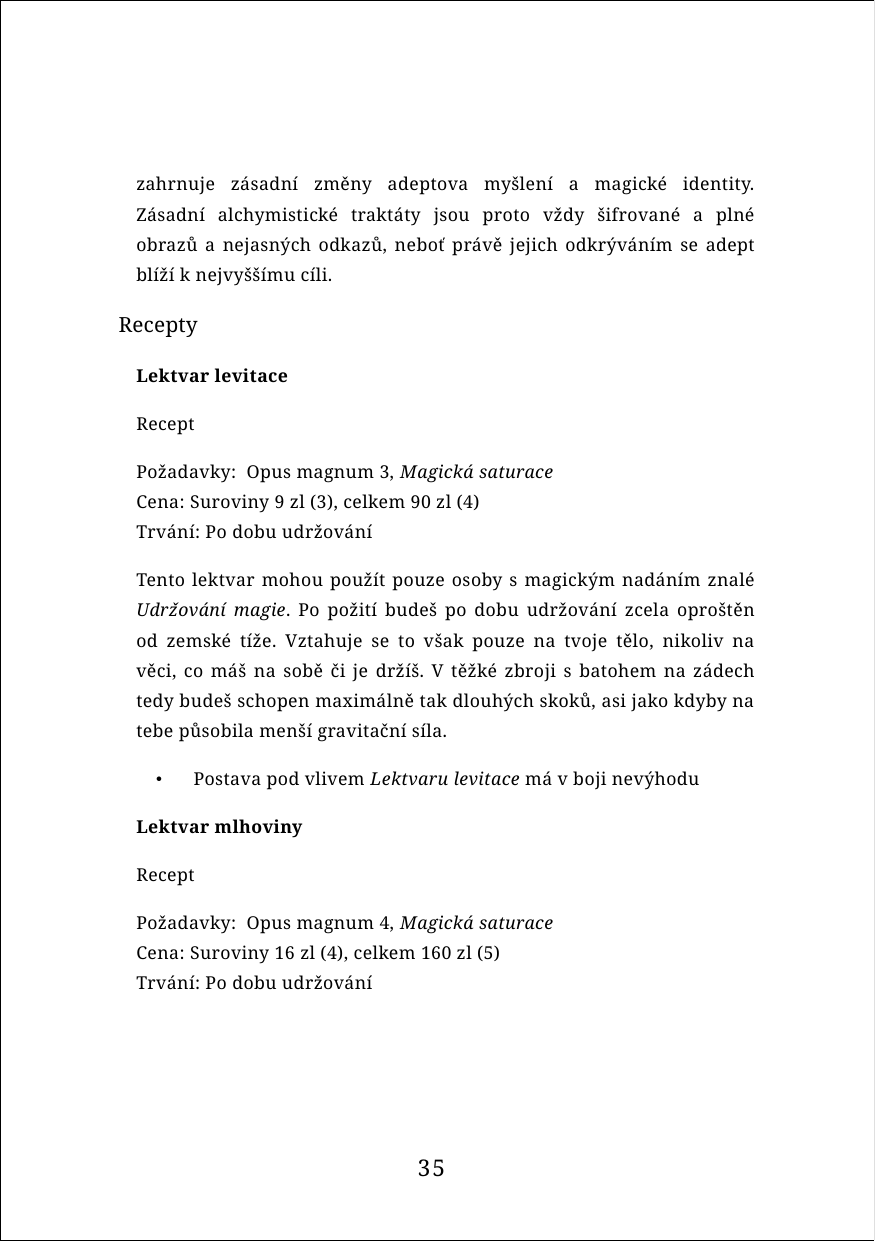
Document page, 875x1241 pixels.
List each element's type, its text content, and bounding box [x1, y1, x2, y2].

list Postava pod vlivem Lektvaru levitace má v boji nevýhodu [156, 767, 756, 791]
text Recepty [118, 310, 756, 339]
text Požadavky: Opus magnum 4, Magická saturace Cena: Suroviny 16 zl (4), celkem 160 zl (5) Trvání: Po dobu udržování [136, 910, 756, 995]
text Lektvar mlhoviny [136, 814, 756, 839]
text Lektvar levitace [136, 363, 756, 388]
text Recept [136, 862, 756, 887]
text Tento lektvar mohou použít pouze osoby s magickým nadáním znalé Udržování magie. Po požití budeš po dobu udržování zcela oproštěn od zemské tíže. Vztahuje se to však pouze na tvoje tělo, nikoliv na věci, co máš na sobě či je držíš. V těžké zbroji s batohem na zádech tedy budeš schopen maximálně tak dlouhých skoků, asi jako kdyby na tebe působila menší gravitační síla. [136, 568, 756, 743]
text Požadavky: Opus magnum 3, Magická saturace Cena: Suroviny 9 zl (3), celkem 90 zl (4) Trvání: Po dobu udržování [136, 459, 756, 544]
text zahrnuje zásadní změny adeptova myšlení a magické identity. Zásadní alchymistické traktáty jsou proto vždy šifrované a plné obrazů a nejasných odkazů, neboť právě jejich odkrýváním se adept blíží k nejvyššímu cíli. [136, 172, 756, 287]
text Recept [136, 411, 756, 436]
